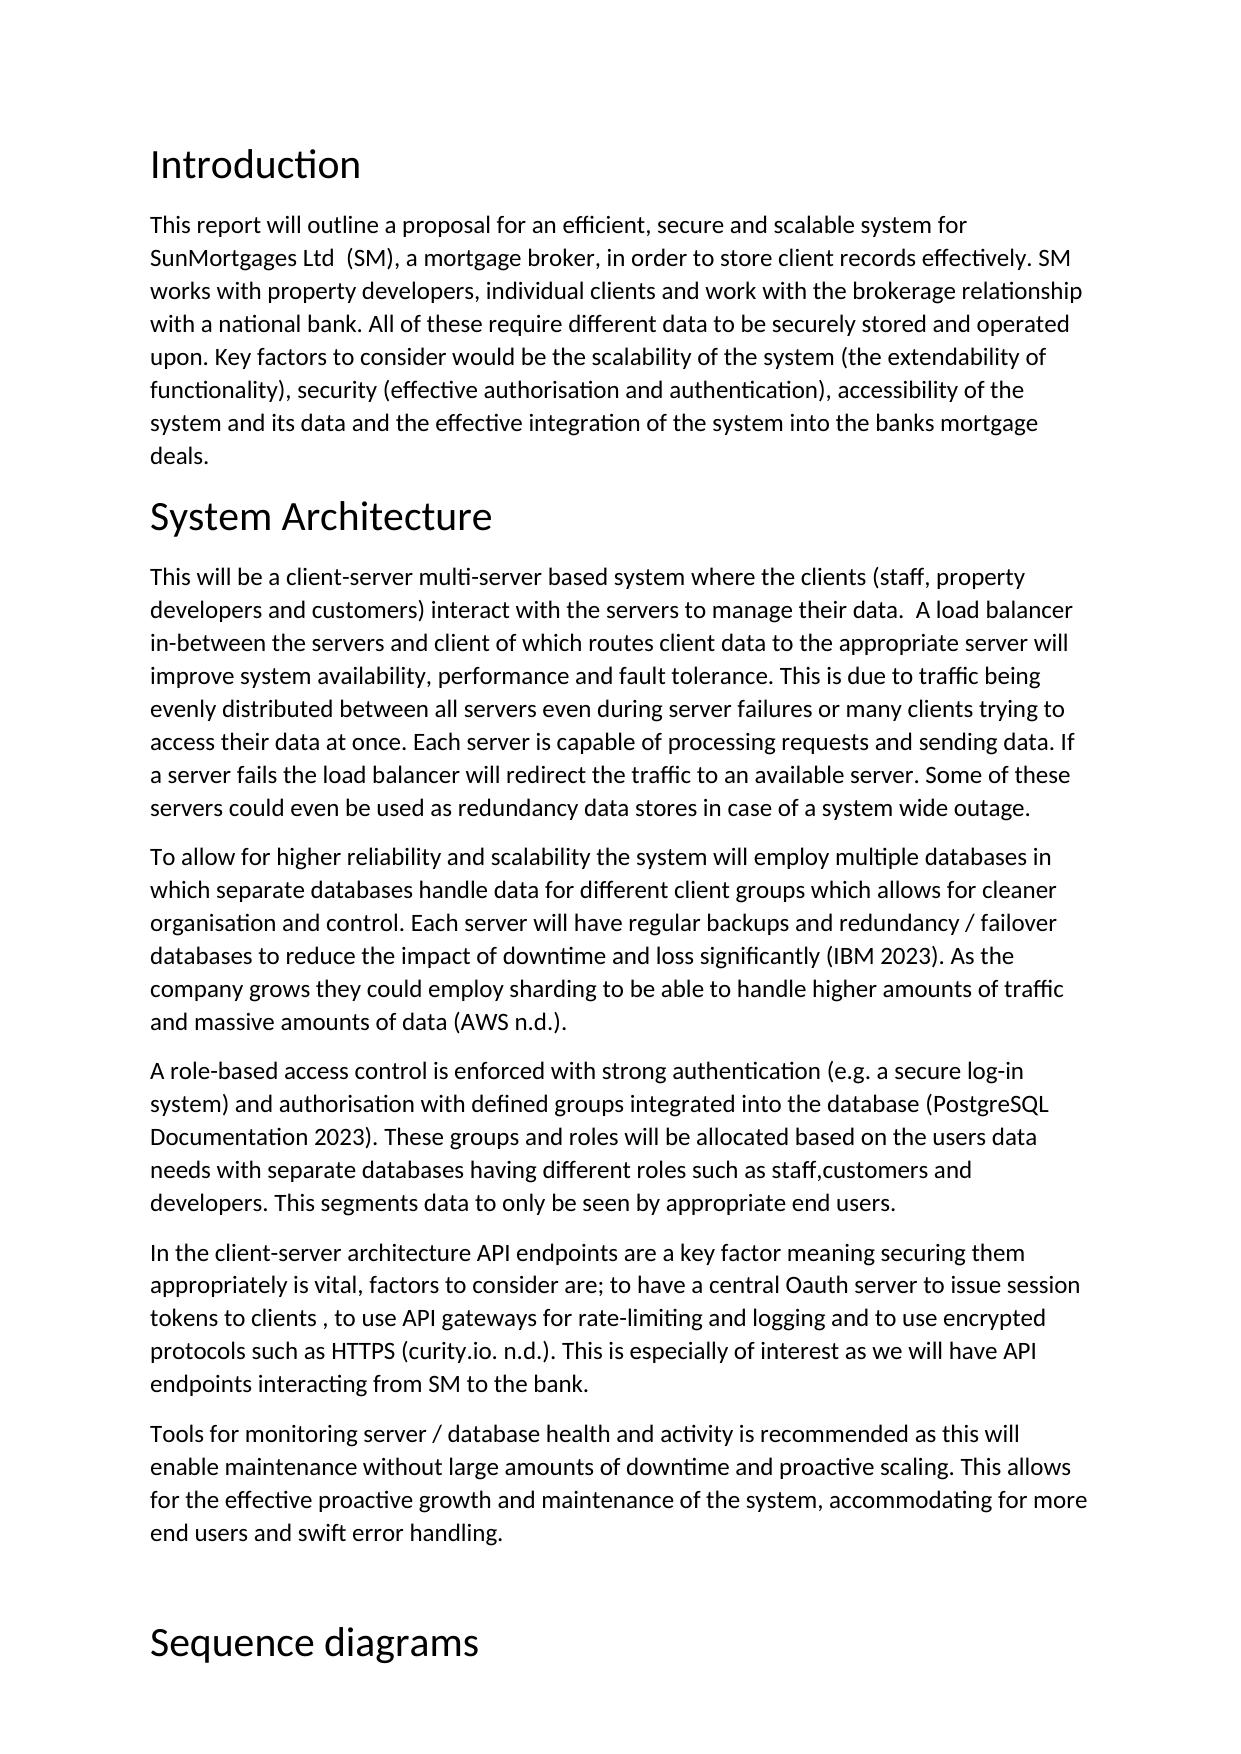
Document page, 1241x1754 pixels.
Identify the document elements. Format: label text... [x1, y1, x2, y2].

text A role-based access control is enforced with strong authentication (e.g. a secure log-in system) and authorisation with defined groups integrated into the database (PostgreSQL Documentation 2023). These groups and roles will be allocated based on the users data needs with separate databases having different roles such as staff,customers and developers. This segments data to only be seen by appropriate end users. [150, 1055, 1090, 1218]
text This will be a client-server multi-server based system where the clients (staff, property developers and customers) interact with the servers to manage their data. A load balancer in-between the servers and client of which routes client data to the appropriate server will improve system availability, performance and fault tolerance. This is due to traffic being evenly distributed between all servers even during server failures or many clients trying to access their data at once. Each server is capable of processing requests and sending data. If a server fails the load balancer will redirect the traffic to an available server. Some of these servers could even be used as redundancy data stores in case of a system wide outage. [150, 561, 1090, 822]
text System Architecture [150, 490, 1090, 541]
text Tools for monitoring server / database health and activity is recommended as this will enable maintenance without large amounts of downtime and proactive scaling. This allows for the effective proactive growth and maintenance of the system, accommodating for more end users and swift error handling. [150, 1418, 1090, 1547]
text In the client-server architecture API endpoints are a key factor meaning securing them appropriately is vital, factors to consider are; to have a central Oauth server to issue session tokens to clients , to use API gateways for rate-limiting and logging and to use encrypted protocols such as HTTPS (curity.io. n.d.). This is especially of interest as we will have API endpoints interacting from SM to the bank. [150, 1237, 1090, 1399]
text Introduction [150, 138, 1090, 189]
text To allow for higher reliability and scalability the system will employ multiple databases in which separate databases handle data for different client groups which allows for cleaner organisation and control. Each server will have regular backups and redundancy / failover databases to reduce the impact of downtime and loss significantly (IBM 2023). As the company grows they could employ sharding to be able to handle higher amounts of traffic and massive amounts of data (AWS n.d.). [150, 841, 1090, 1036]
text This report will outline a proposal for an efficient, secure and scalable system for SunMortgages Ltd (SM), a mortgage broker, in order to store client records effectively. SM works with property developers, individual clients and work with the brokerage relationship with a national bank. All of these require different data to be securely stored and operated upon. Key factors to consider would be the scalability of the system (the extendability of functionality), security (effective authorisation and authentication), accessibility of the system and its data and the effective integration of the system into the banks mortgage deals. [150, 210, 1090, 471]
text Sequence diagrams [150, 1616, 1090, 1667]
